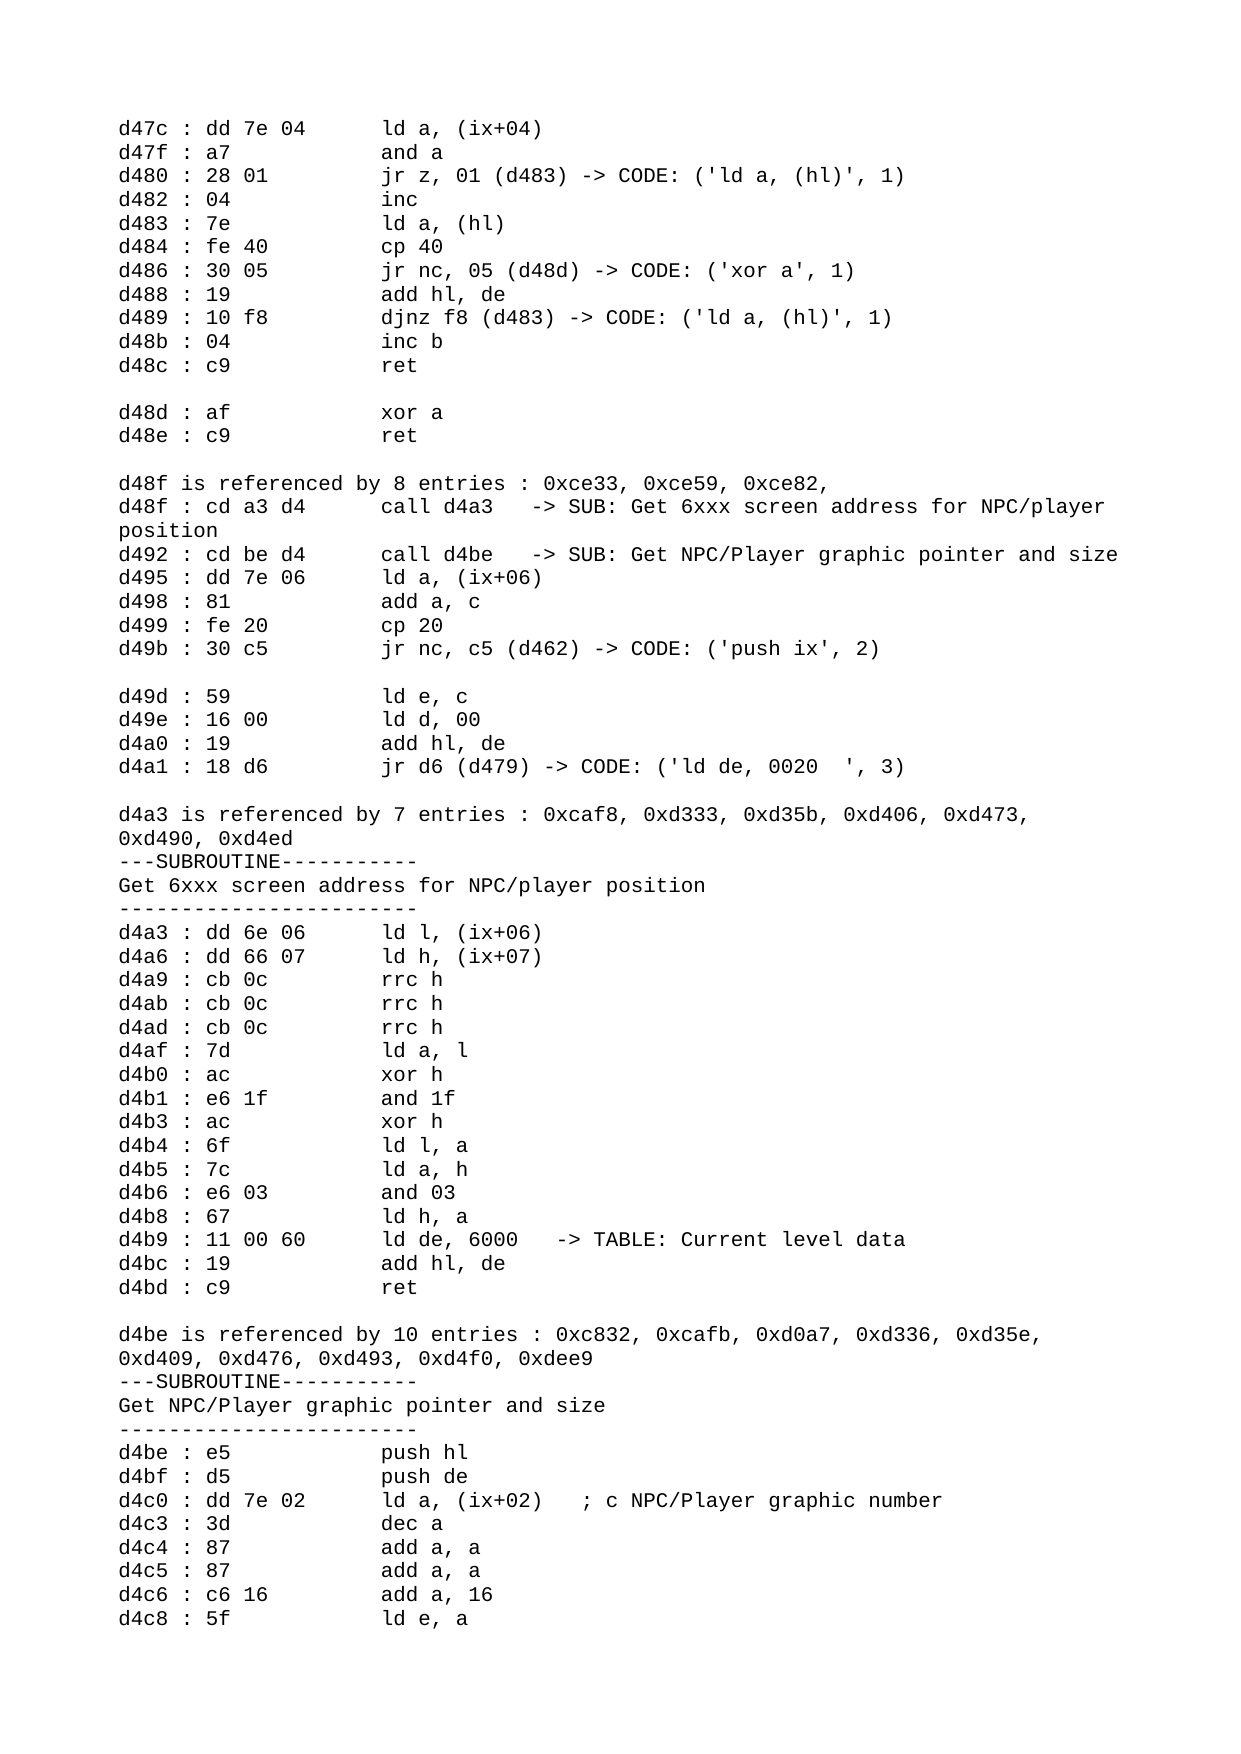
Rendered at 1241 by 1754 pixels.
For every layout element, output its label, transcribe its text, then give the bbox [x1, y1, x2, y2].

text d4ad : cb 0c rrc h [118, 1017, 1122, 1040]
text d49e : 16 00 ld d, 00 [118, 709, 1122, 733]
text d498 : 81 add a, c [118, 591, 1122, 615]
text d4bc : 19 add hl, de [118, 1253, 1122, 1277]
text d486 : 30 05 jr nc, 05 (d48d) -> CODE: ('xor a', 1) [118, 260, 1122, 284]
text d483 : 7e ld a, (hl) [118, 213, 1122, 236]
text d47c : dd 7e 04 ld a, (ix+04) [118, 118, 1122, 142]
text Get 6xxx screen address for NPC/player position [118, 875, 1122, 898]
text d47f : a7 and a [118, 142, 1122, 165]
text d4be : e5 push hl [118, 1442, 1122, 1466]
text d492 : cd be d4 call d4be -> SUB: Get NPC/Player graphic pointer and size [118, 544, 1122, 567]
text d4c4 : 87 add a, a [118, 1537, 1122, 1561]
text d4ab : cb 0c rrc h [118, 993, 1122, 1017]
text d48c : c9 ret [118, 354, 1122, 378]
text d4b6 : e6 03 and 03 [118, 1182, 1122, 1206]
text d4be is referenced by 10 entries : 0xc832, 0xcafb, 0xd0a7, 0xd336, 0xd35e, 0xd409, 0xd476, 0xd493, 0xd4f0, 0xdee9 [118, 1324, 1122, 1371]
text d4bf : d5 push de [118, 1466, 1122, 1489]
text ------------------------ [118, 1419, 1122, 1442]
text ------------------------ [118, 898, 1122, 922]
text d4a3 : dd 6e 06 ld l, (ix+06) [118, 922, 1122, 946]
text d48f : cd a3 d4 call d4a3 -> SUB: Get 6xxx screen address for NPC/player position [118, 496, 1122, 544]
text d4b0 : ac xor h [118, 1064, 1122, 1088]
text d4bd : c9 ret [118, 1277, 1122, 1300]
text d48b : 04 inc b [118, 331, 1122, 354]
text d482 : 04 inc [118, 189, 1122, 213]
text ---SUBROUTINE----------- [118, 851, 1122, 875]
text d4b3 : ac xor h [118, 1111, 1122, 1135]
text d495 : dd 7e 06 ld a, (ix+06) [118, 567, 1122, 591]
text d4b9 : 11 00 60 ld de, 6000 -> TABLE: Current level data [118, 1229, 1122, 1253]
text d4c6 : c6 16 add a, 16 [118, 1584, 1122, 1608]
text d4a1 : 18 d6 jr d6 (d479) -> CODE: ('ld de, 0020 ', 3) [118, 757, 1122, 780]
text d4c3 : 3d dec a [118, 1513, 1122, 1537]
text d4c5 : 87 add a, a [118, 1561, 1122, 1584]
text Get NPC/Player graphic pointer and size [118, 1395, 1122, 1419]
text ---SUBROUTINE----------- [118, 1371, 1122, 1395]
text d484 : fe 40 cp 40 [118, 236, 1122, 260]
text d4b5 : 7c ld a, h [118, 1158, 1122, 1182]
text d4b1 : e6 1f and 1f [118, 1088, 1122, 1111]
text d48e : c9 ret [118, 426, 1122, 449]
text d4a9 : cb 0c rrc h [118, 969, 1122, 993]
text d49d : 59 ld e, c [118, 686, 1122, 709]
text d48d : af xor a [118, 402, 1122, 426]
text d4c0 : dd 7e 02 ld a, (ix+02) ; c NPC/Player graphic number [118, 1489, 1122, 1513]
text d499 : fe 20 cp 20 [118, 615, 1122, 638]
text d4b4 : 6f ld l, a [118, 1135, 1122, 1158]
text d488 : 19 add hl, de [118, 284, 1122, 307]
text d480 : 28 01 jr z, 01 (d483) -> CODE: ('ld a, (hl)', 1) [118, 165, 1122, 189]
text d49b : 30 c5 jr nc, c5 (d462) -> CODE: ('push ix', 2) [118, 638, 1122, 662]
text d4a0 : 19 add hl, de [118, 733, 1122, 757]
text d4a6 : dd 66 07 ld h, (ix+07) [118, 946, 1122, 969]
text d489 : 10 f8 djnz f8 (d483) -> CODE: ('ld a, (hl)', 1) [118, 307, 1122, 331]
text d48f is referenced by 8 entries : 0xce33, 0xce59, 0xce82, [118, 473, 1122, 496]
text d4a3 is referenced by 7 entries : 0xcaf8, 0xd333, 0xd35b, 0xd406, 0xd473, 0xd490, 0xd4ed [118, 804, 1122, 851]
text d4af : 7d ld a, l [118, 1040, 1122, 1064]
text d4b8 : 67 ld h, a [118, 1206, 1122, 1229]
text d4c8 : 5f ld e, a [118, 1608, 1122, 1631]
